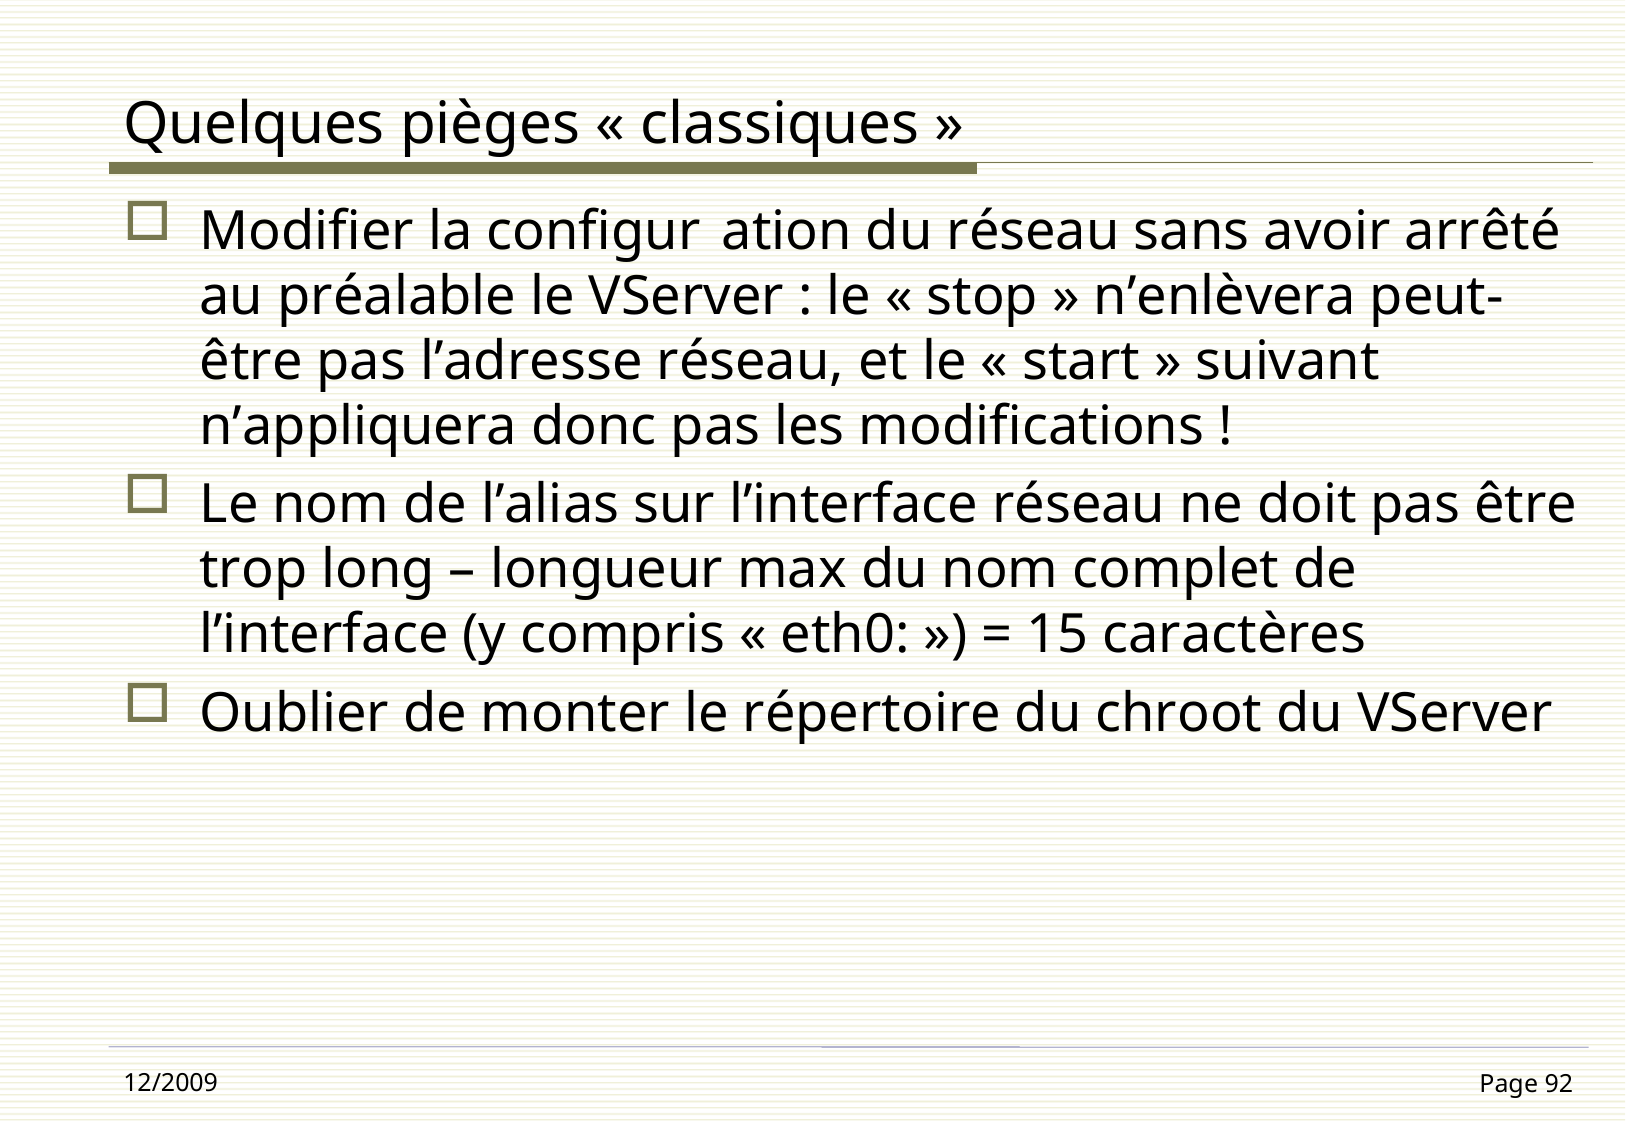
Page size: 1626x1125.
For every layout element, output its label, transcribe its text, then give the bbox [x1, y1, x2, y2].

list Modifier la configur ation du réseau sans avoir arrêté au préalable le VServer : le « stop » n’enlèvera peut-être pas l’adresse réseau, et le « start » suivant n’appliquera donc pas les modifications ! Le nom de l’alias sur l’interface réseau ne doit pas être trop long – longueur max du nom complet de l’interface (y compris « eth0: ») = 15 caractères Oublier de monter le répertoire du chroot du VServer [108, 187, 1595, 1035]
title Quelques pièges « classiques » [108, 12, 1596, 163]
picture [0, 0, 1626, 1125]
